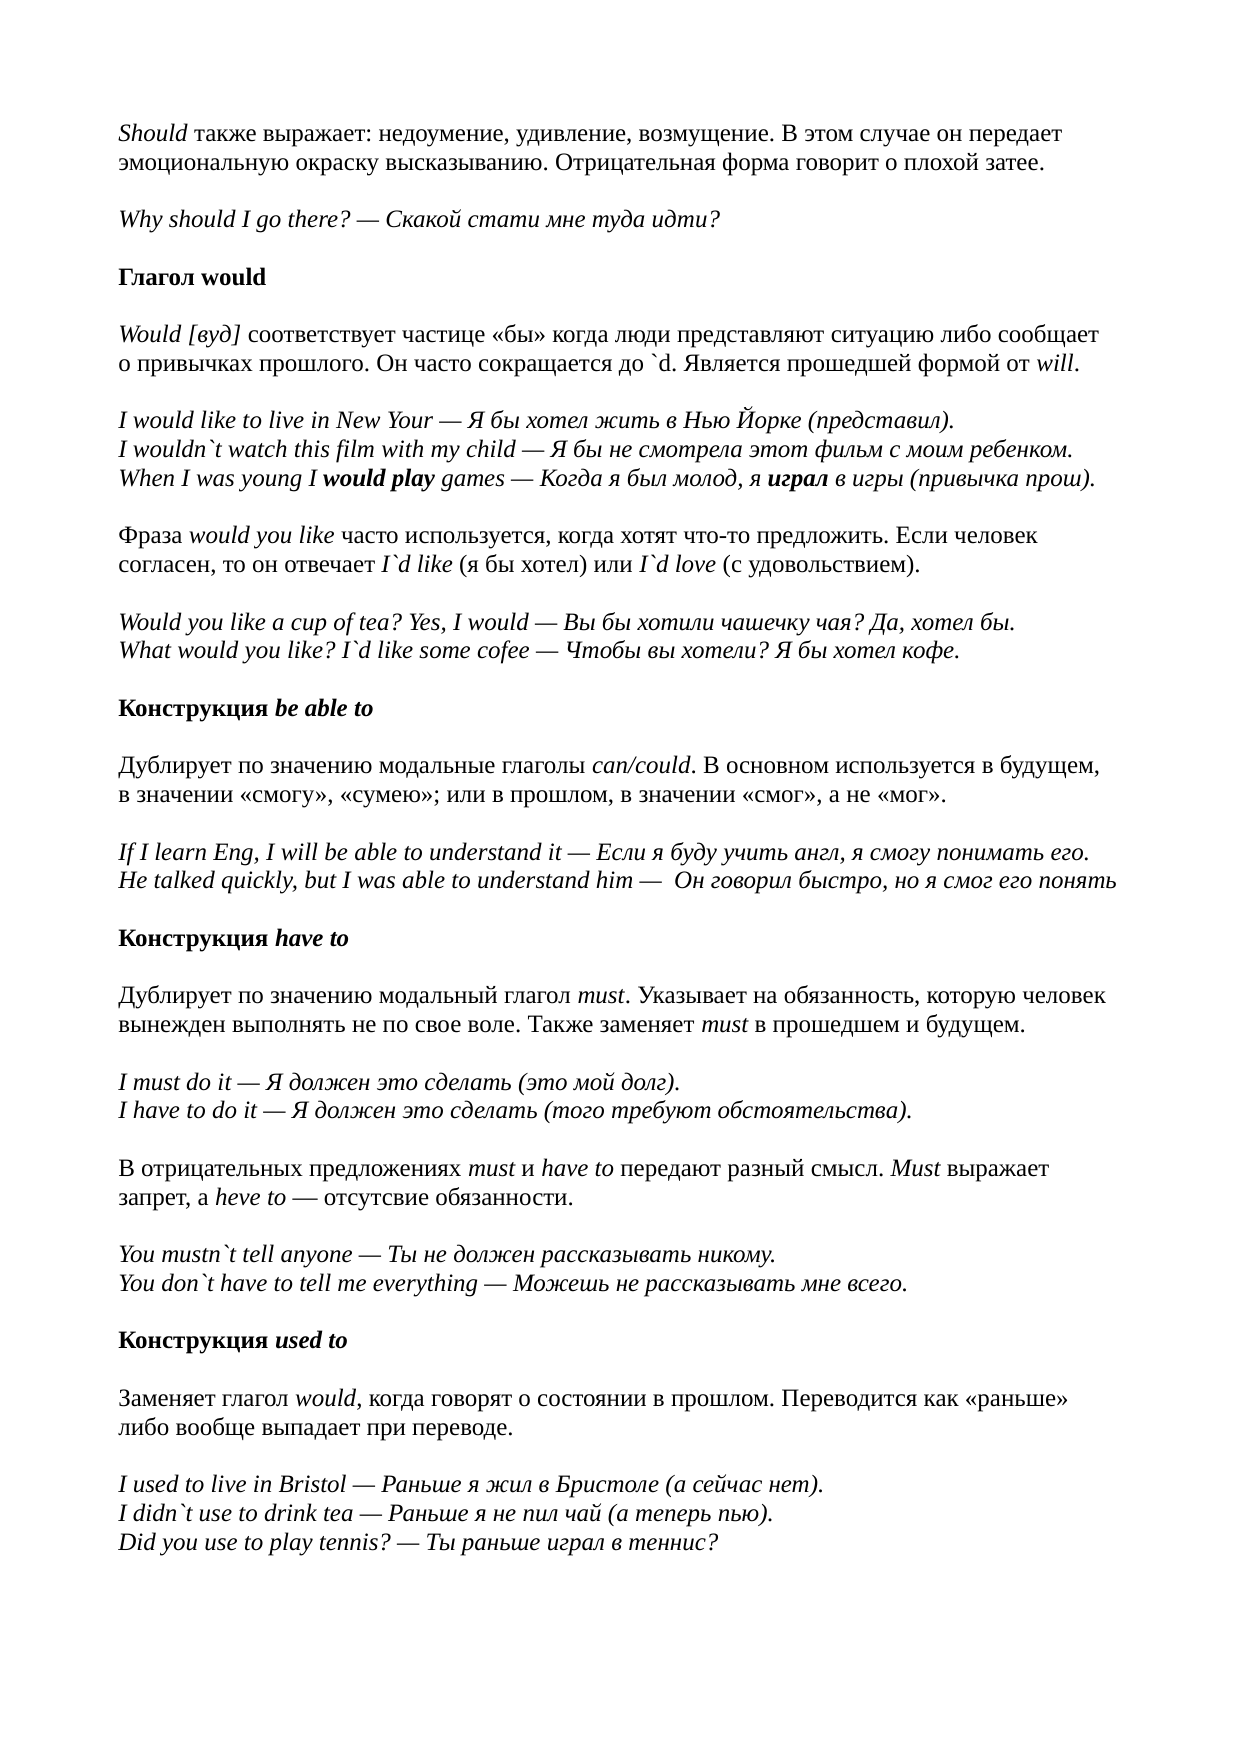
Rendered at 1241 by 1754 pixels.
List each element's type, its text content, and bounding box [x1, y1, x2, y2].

text Would [вуд] соответствует частице «бы» когда люди представляют ситуацию либо сообщает [118, 319, 1122, 348]
text I have to do it — Я должен это сделать (того требуют обстоятельства). [118, 1096, 1122, 1124]
text I used to live in Bristol — Раньше я жил в Бристоле (а сейчас нет). [118, 1469, 1122, 1498]
text Фраза would you like часто используется, когда хотят что-то предложить. Если человек согласен, то он отвечает I`d like (я бы хотел) или I`d love (с удовольствием). [118, 521, 1122, 578]
text I wouldn`t watch this film with my child — Я бы не смотрела этот фильм с моим ребенком. [118, 434, 1122, 463]
text What would you like? I`d like some cofee — Чтобы вы хотели? Я бы хотел кофе. [118, 636, 1122, 664]
text Did you use to play tennis? — Ты раньше играл в теннис? [118, 1527, 1122, 1556]
text Конструкция used to [118, 1326, 1122, 1354]
text He talked quickly, but I was able to understand him — Он говорил быстро, но я смог его понять [118, 866, 1122, 894]
text You don`t have to tell me everything — Можешь не рассказывать мне всего. [118, 1268, 1122, 1297]
text Would you like a cup of tea? Yes, I would — Вы бы хотили чашечку чая? Да, хотел бы. [118, 607, 1122, 636]
text When I was young I would play games — Когда я был молод, я играл в игры (привычка прош). [118, 463, 1122, 492]
text If I learn Eng, I will be able to understand it — Если я буду учить англ, я смогу понимать его. [118, 837, 1122, 866]
text Глагол would [118, 262, 1122, 291]
text I must do it — Я должен это сделать (это мой долг). [118, 1067, 1122, 1096]
text I would like to live in New Your — Я бы хотел жить в Нью Йорке (представил). [118, 406, 1122, 434]
text Конструкция be able to [118, 693, 1122, 722]
text Should также выражает: недоумение, удивление, возмущение. В этом случае он передает [118, 118, 1122, 147]
text Конструкция have to [118, 923, 1122, 952]
text I didn`t use to drink tea — Раньше я не пил чай (а теперь пью). [118, 1498, 1122, 1527]
text в значении «смогу», «сумею»; или в прошлом, в значении «смог», а не «мог». [118, 779, 1122, 808]
text эмоциональную окраску высказыванию. Отрицательная форма говорит о плохой затее. [118, 147, 1122, 176]
text В отрицательных предложениях must и have to передают разный смысл. Must выражает запрет, а heve to — отсутсвие обязанности. [118, 1153, 1122, 1211]
text Дублирует по значению модальные глаголы can/could. В основном используется в будущем, [118, 751, 1122, 779]
text You mustn`t tell anyone — Ты не должен рассказывать никому. [118, 1239, 1122, 1268]
text о привычках прошлого. Он часто сокращается до `d. Является прошедшей формой от will. [118, 348, 1122, 377]
text Дублирует по значению модальный глагол must. Указывает на обязанность, которую человек вынежден выполнять не по свое воле. Также заменяет must в прошедшем и будущем. [118, 981, 1122, 1038]
text Why should I go there? — Скакой стати мне туда идти? [118, 204, 1122, 233]
text Заменяет глагол would, когда говорят о состоянии в прошлом. Переводится как «раньше» либо вообще выпадает при переводе. [118, 1383, 1122, 1441]
